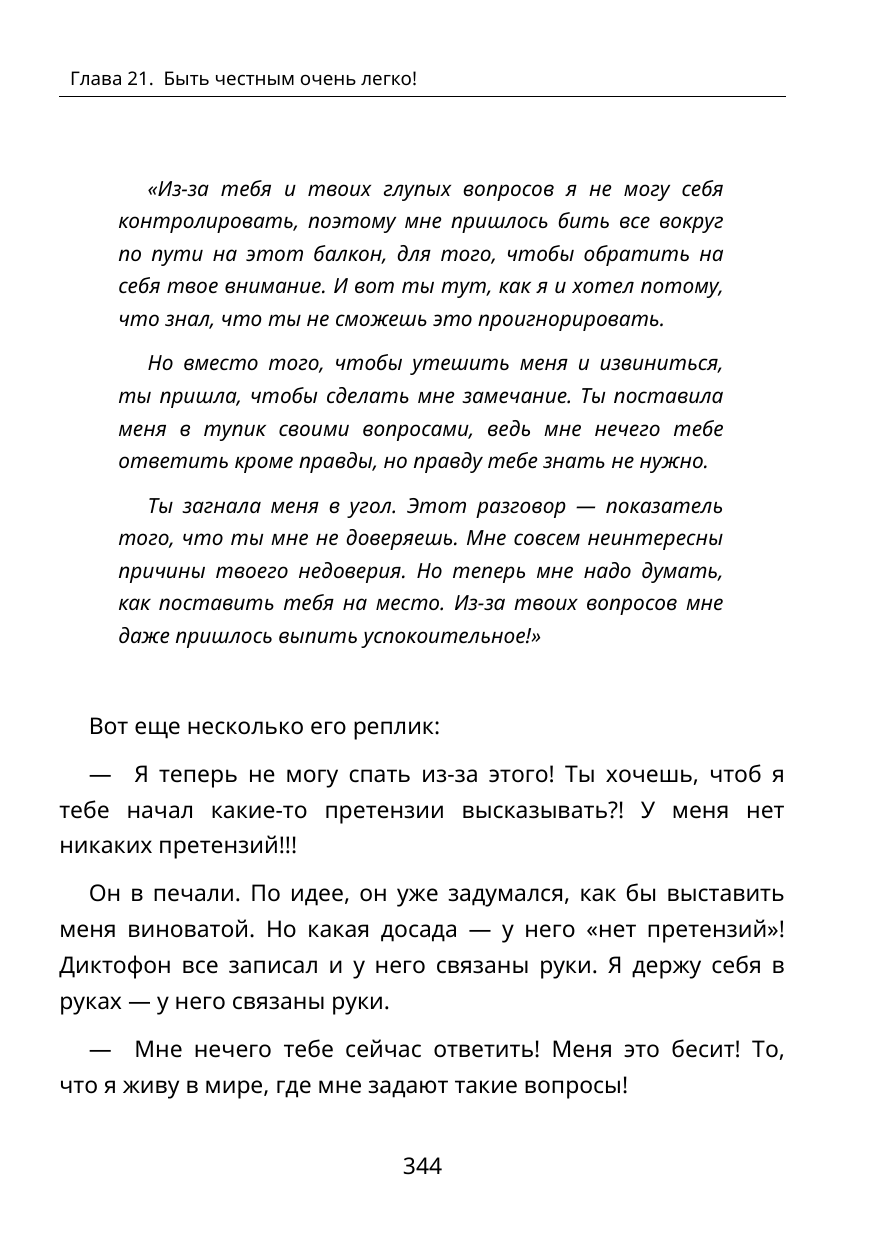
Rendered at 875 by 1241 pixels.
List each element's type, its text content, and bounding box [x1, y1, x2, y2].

text Но вместо того, чтобы утешить меня и извиниться, ты пришла, чтобы сделать мне замечание. Ты поставила меня в тупик своими вопросами, ведь мне нечего тебе ответить кроме правды, но правду тебе знать не нужно. [118, 348, 727, 475]
text Он в печали. По идее, он уже задумался, как бы выставить меня виноватой. Но какая досада — у него «нет претензий»! Диктофон все записал и у него связаны руки. Я держу себя в руках — у него связаны руки. [59, 877, 786, 1016]
list Мне нечего тебе сейчас ответить! Меня это бесит! То, что я живу в мире, где мне задают такие вопросы! [59, 1033, 786, 1100]
list Я теперь не могу спать из-за этого! Ты хочешь, чтоб я тебе начал какие-то претензии высказывать?! У меня нет никаких претензий!!! [59, 758, 786, 861]
text Вот еще несколько его реплик: [59, 710, 786, 741]
text «Из-за тебя и твоих глупых вопросов я не могу себя контролировать, поэтому мне пришлось бить все вокруг по пути на этот балкон, для того, чтобы обратить на себя твое внимание. И вот ты тут, как я и хотел потому, что знал, что ты не сможешь это проигнорировать. [118, 174, 727, 333]
text Ты загнала меня в угол. Этот разговор — показатель того, что ты мне не доверяешь. Мне совсем неинтересны причины твоего недоверия. Но теперь мне надо думать, как поставить тебя на место. Из-за твоих вопросов мне даже пришлось выпить успокоительное!» [118, 491, 727, 649]
